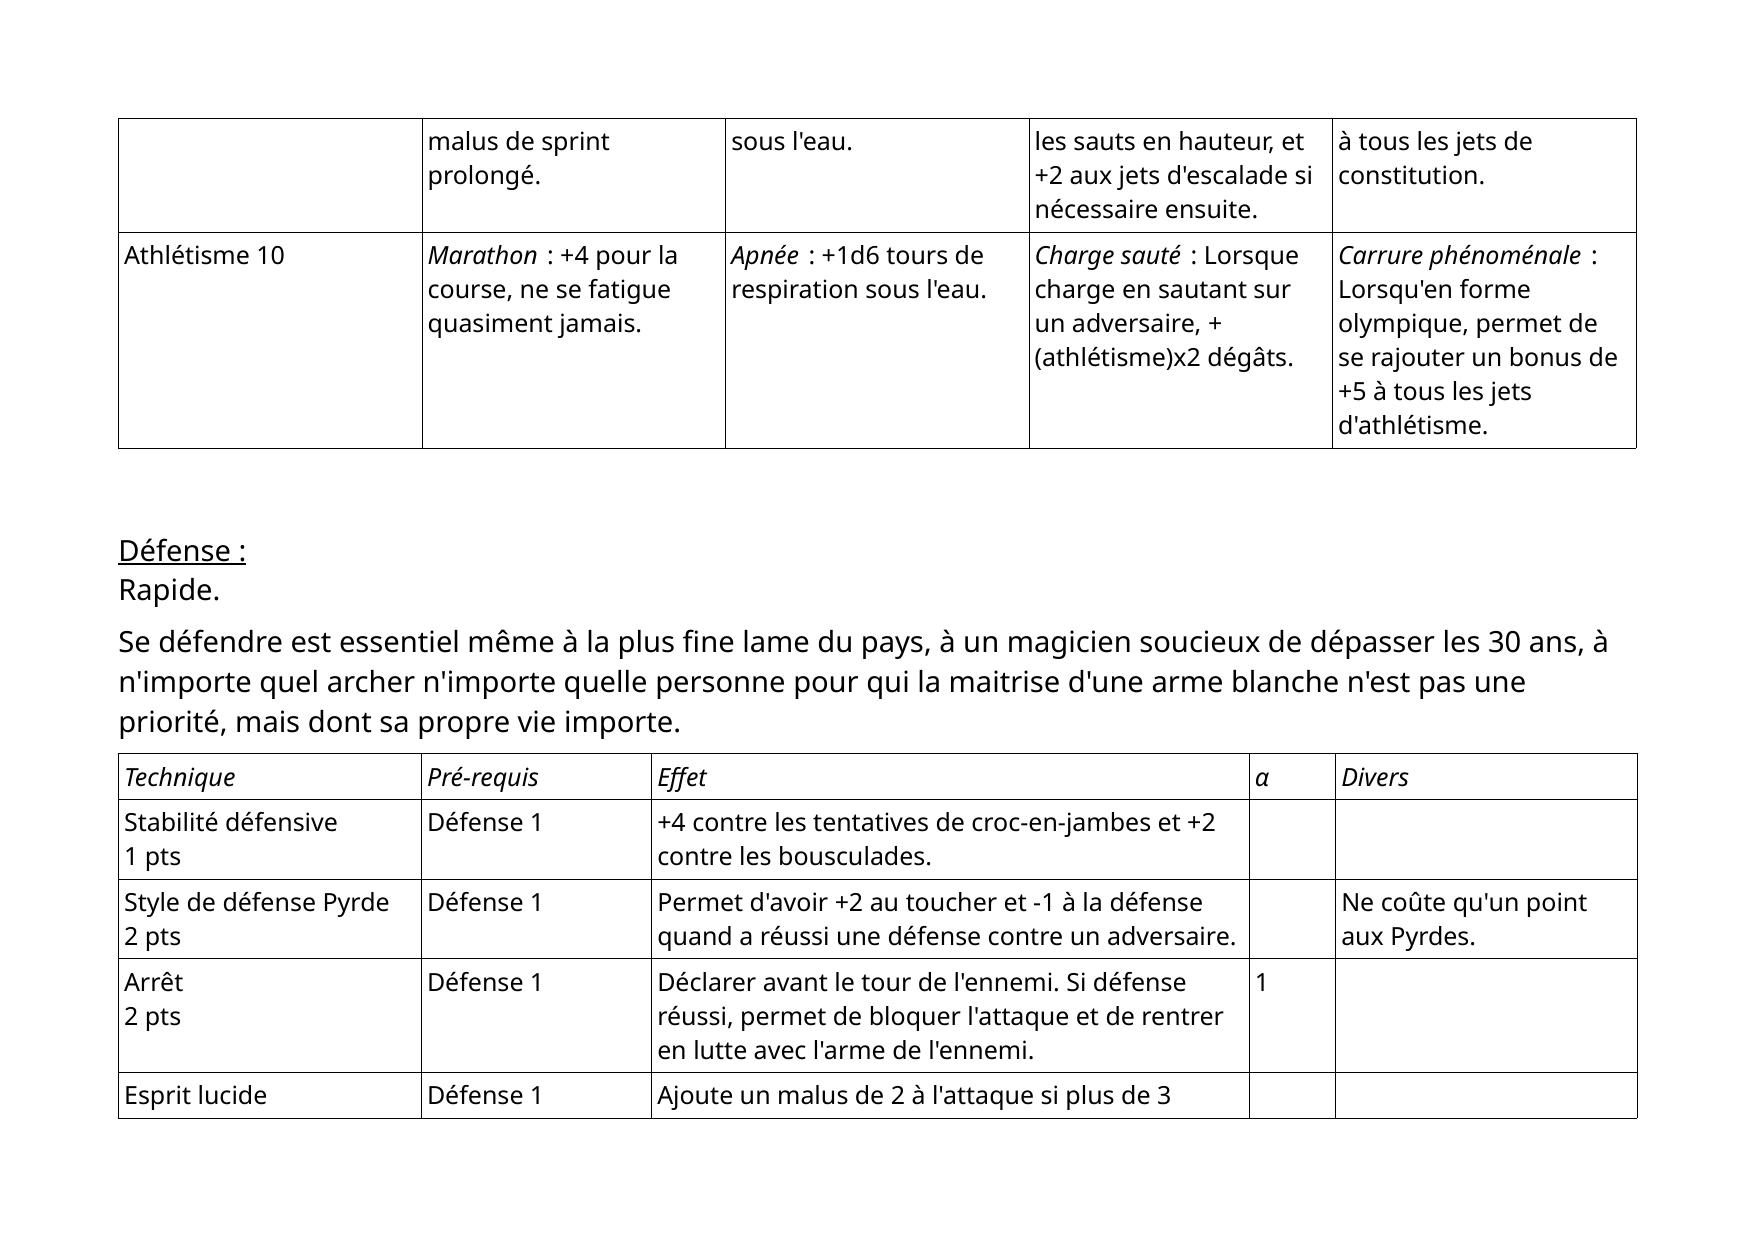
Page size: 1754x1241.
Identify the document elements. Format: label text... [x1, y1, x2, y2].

table_cell Style de défense Pyrde 2 pts [119, 880, 421, 958]
table_cell les sauts en hauteur, et +2 aux jets d'escalade si nécessaire ensuite. [1030, 119, 1332, 232]
text Rapide. [118, 569, 1636, 609]
table_cell [1336, 959, 1637, 1072]
table_cell [1250, 800, 1335, 879]
table_cell Esprit lucide [119, 1073, 421, 1118]
table_cell [119, 119, 422, 232]
table_cell [1250, 880, 1335, 958]
text Se défendre est essentiel même à la plus fine lame du pays, à un magicien soucieux de dépasser les 30 ans, à n'importe quel archer n'importe quelle personne pour qui la maitrise d'une arme blanche n'est pas une priorité, mais dont sa propre vie importe. [118, 622, 1636, 741]
table_header α [1250, 754, 1335, 799]
table_cell Athlétisme 10 [119, 233, 422, 448]
table_cell sous l'eau. [726, 119, 1029, 232]
table_header Pré-requis [422, 754, 651, 799]
table_cell à tous les jets de constitution. [1333, 119, 1636, 232]
table_header Effet [652, 754, 1249, 799]
table_cell Déclarer avant le tour de l'ennemi. Si défense réussi, permet de bloquer l'attaque et de rentrer en lutte avec l'arme de l'ennemi. [652, 959, 1249, 1072]
table_cell Permet d'avoir +2 au toucher et -1 à la défense quand a réussi une défense contre un adversaire. [652, 880, 1249, 958]
table_cell Apnée : +1d6 tours de respiration sous l'eau. [726, 233, 1029, 448]
subtitle Défense : [118, 530, 1636, 569]
table_cell Défense 1 [422, 800, 651, 879]
table_cell Carrure phénoménale : Lorsqu'en forme olympique, permet de se rajouter un bonus de +5 à tous les jets d'athlétisme. [1333, 233, 1636, 448]
table_cell malus de sprint prolongé. [423, 119, 725, 232]
table_header Technique [119, 754, 421, 799]
table_cell [1250, 1073, 1335, 1118]
table_cell Ne coûte qu'un point aux Pyrdes. [1336, 880, 1637, 958]
table_cell Charge sauté : Lorsque charge en sautant sur un adversaire, +(athlétisme)x2 dégâts. [1030, 233, 1332, 448]
table_cell Stabilité défensive 1 pts [119, 800, 421, 879]
table_cell Défense 1 [422, 1073, 651, 1118]
table_cell [1336, 1073, 1637, 1118]
table_cell Ajoute un malus de 2 à l'attaque si plus de 3 [652, 1073, 1249, 1118]
table_cell Défense 1 [422, 880, 651, 958]
table_cell +4 contre les tentatives de croc-en-jambes et +2 contre les bousculades. [652, 800, 1249, 879]
table_cell Arrêt 2 pts [119, 959, 421, 1072]
table_cell Marathon : +4 pour la course, ne se fatigue quasiment jamais. [423, 233, 725, 448]
table_cell [1336, 800, 1637, 879]
table_header Divers [1336, 754, 1637, 799]
table_cell 1 [1250, 959, 1335, 1072]
table_cell Défense 1 [422, 959, 651, 1072]
